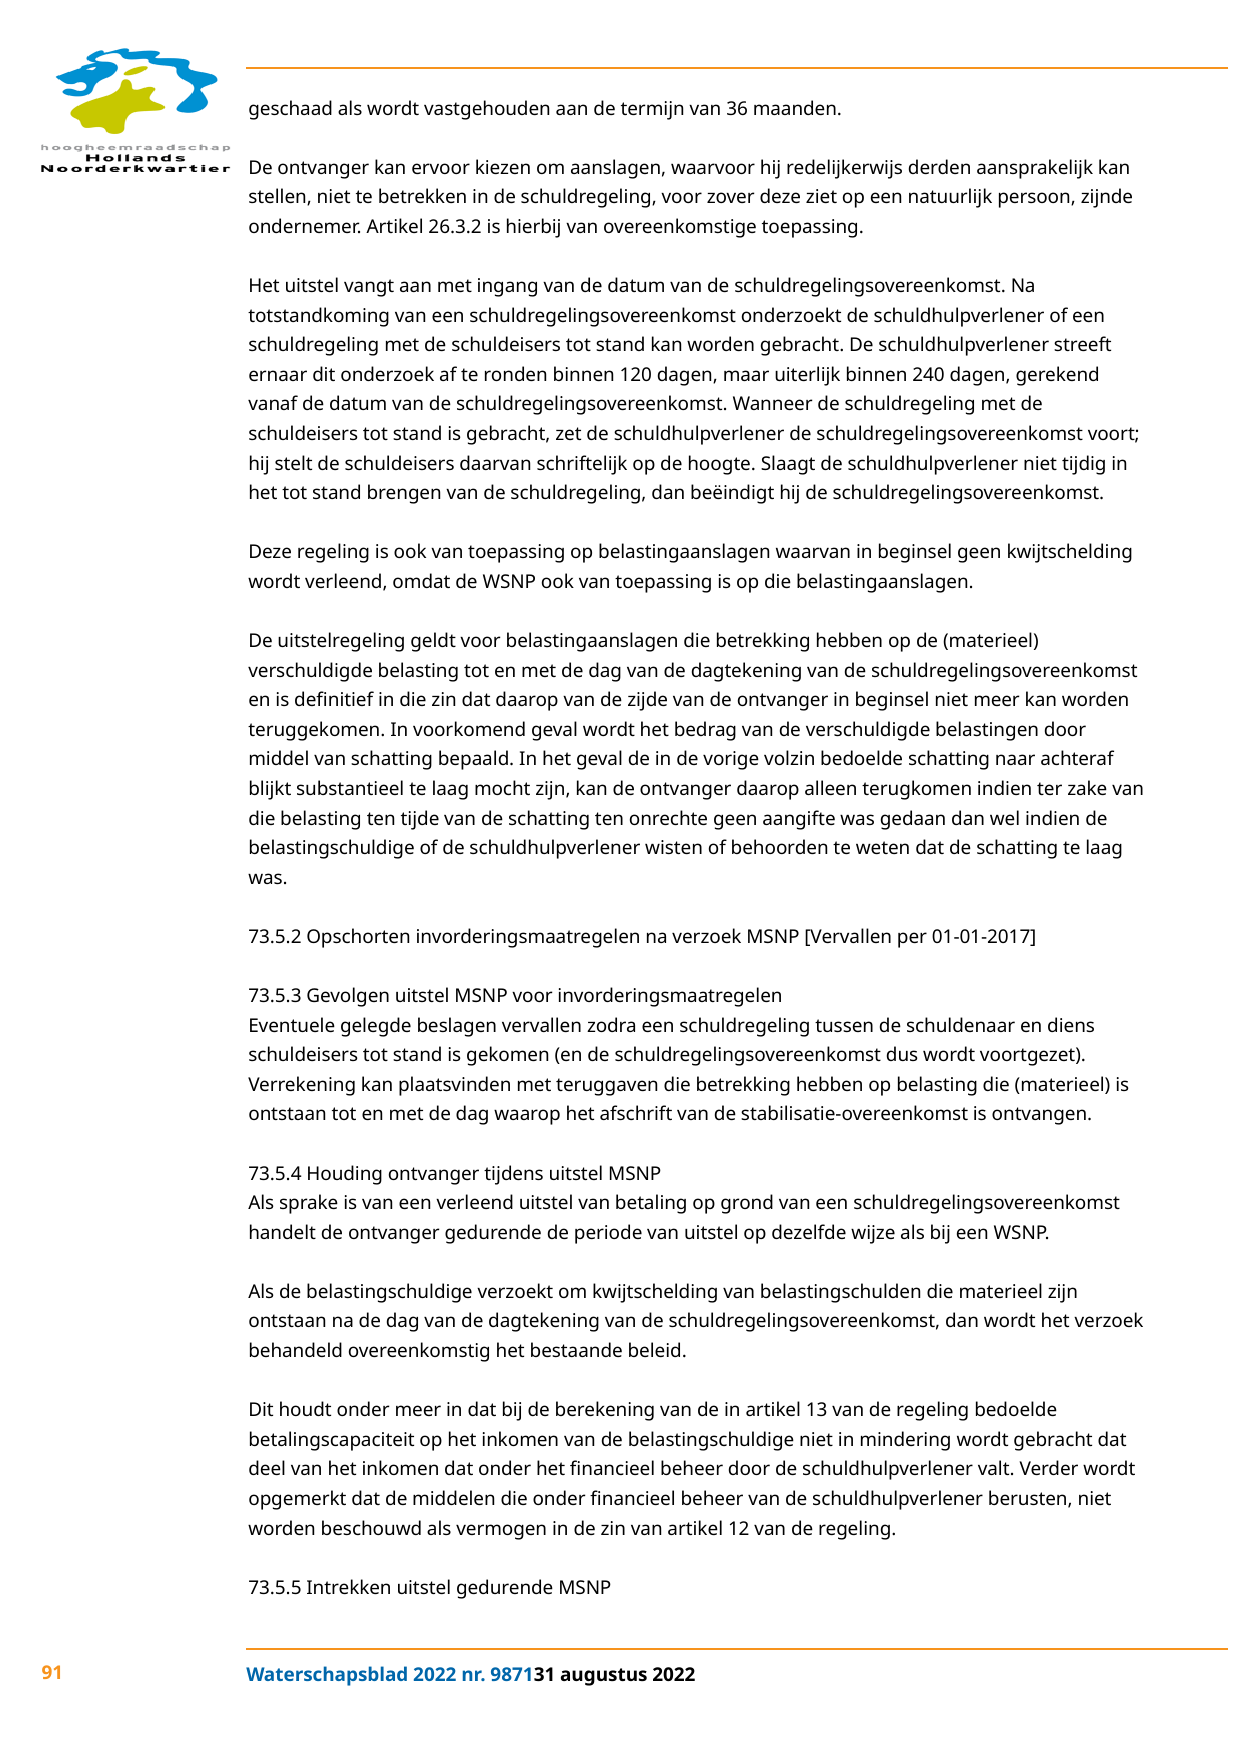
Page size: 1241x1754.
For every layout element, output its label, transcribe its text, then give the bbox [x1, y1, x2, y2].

text Dit houdt onder meer in dat bij de berekening van de in artikel 13 van de regeling bedoelde betalingscapaciteit op het inkomen van de belastingschuldige niet in mindering wordt gebracht dat deel van het inkomen dat onder het financieel beheer door de schuldhulpverlener valt. Verder wordt opgemerkt dat de middelen die onder financieel beheer van de schuldhulpverlener berusten, niet worden beschouwd als vermogen in de zin van artikel 12 van de regeling. [248, 1396, 1152, 1541]
text Het uitstel vangt aan met ingang van de datum van de schuldregelingsovereenkomst. Na totstandkoming van een schuldregelingsovereenkomst onderzoekt de schuldhulpverlener of een schuldregeling met de schuldeisers tot stand kan worden gebracht. De schuldhulpverlener streeft ernaar dit onderzoek af te ronden binnen 120 dagen, maar uiterlijk binnen 240 dagen, gerekend vanaf de datum van de schuldregelingsovereenkomst. Wanneer de schuldregeling met de schuldeisers tot stand is gebracht, zet de schuldhulpverlener de schuldregelingsovereenkomst voort; hij stelt de schuldeisers daarvan schriftelijk op de hoogte. Slaagt de schuldhulpverlener niet tijdig in het tot stand brengen van de schuldregeling, dan beëindigt hij de schuldregelingsovereenkomst. [248, 272, 1152, 505]
text geschaad als wordt vastgehouden aan de termijn van 36 maanden. [248, 95, 1152, 121]
text Als de belastingschuldige verzoekt om kwijtschelding van belastingschulden die materieel zijn ontstaan na de dag van de dagtekening van de schuldregelingsovereenkomst, dan wordt het verzoek behandeld overeenkomstig het bestaande beleid. [248, 1278, 1152, 1363]
text De uitstelregeling geldt voor belastingaanslagen die betrekking hebben op de (materieel) verschuldigde belasting tot en met de dag van de dagtekening van de schuldregelingsovereenkomst en is definitief in die zin dat daarop van de zijde van de ontvanger in beginsel niet meer kan worden teruggekomen. In voorkomend geval wordt het bedrag van de verschuldigde belastingen door middel van schatting bepaald. In het geval de in de vorige volzin bedoelde schatting naar achteraf blijkt substantieel te laag mocht zijn, kan de ontvanger daarop alleen terugkomen indien ter zake van die belasting ten tijde van de schatting ten onrechte geen aangifte was gedaan dan wel indien de belastingschuldige of de schuldhulpverlener wisten of behoorden te weten dat de schatting te laag was. [248, 627, 1152, 890]
text 73.5.5 Intrekken uitstel gedurende MSNP [248, 1574, 1152, 1600]
text De ontvanger kan ervoor kiezen om aanslagen, waarvoor hij redelijkerwijs derden aansprakelijk kan stellen, niet te betrekken in de schuldregeling, voor zover deze ziet op een natuurlijk persoon, zijnde ondernemer. Artikel 26.3.2 is hierbij van overeenkomstige toepassing. [248, 154, 1152, 239]
text Als sprake is van een verleend uitstel van betaling op grond van een schuldregelingsovereenkomst handelt de ontvanger gedurende de periode van uitstel op dezelfde wijze als bij een WSNP. [248, 1189, 1152, 1245]
text Eventuele gelegde beslagen vervallen zodra een schuldregeling tussen de schuldenaar en diens schuldeisers tot stand is gekomen (en de schuldregelingsovereenkomst dus wordt voortgezet). Verrekening kan plaatsvinden met teruggaven die betrekking hebben op belasting die (materieel) is ontstaan tot en met de dag waarop het afschrift van de stabilisatie-overeenkomst is ontvangen. [248, 1012, 1152, 1126]
text 73.5.2 Opschorten invorderingsmaatregelen na verzoek MSNP [Vervallen per 01-01-2017] [248, 923, 1152, 949]
text 73.5.3 Gevolgen uitstel MSNP voor invorderingsmaatregelen [248, 982, 1152, 1008]
text 73.5.4 Houding ontvanger tijdens uitstel MSNP [248, 1160, 1152, 1186]
text Deze regeling is ook van toepassing op belastingaanslagen waarvan in beginsel geen kwijtschelding wordt verleend, omdat de WSNP ook van toepassing is op die belastingaanslagen. [248, 538, 1152, 594]
picture [41, 47, 231, 172]
